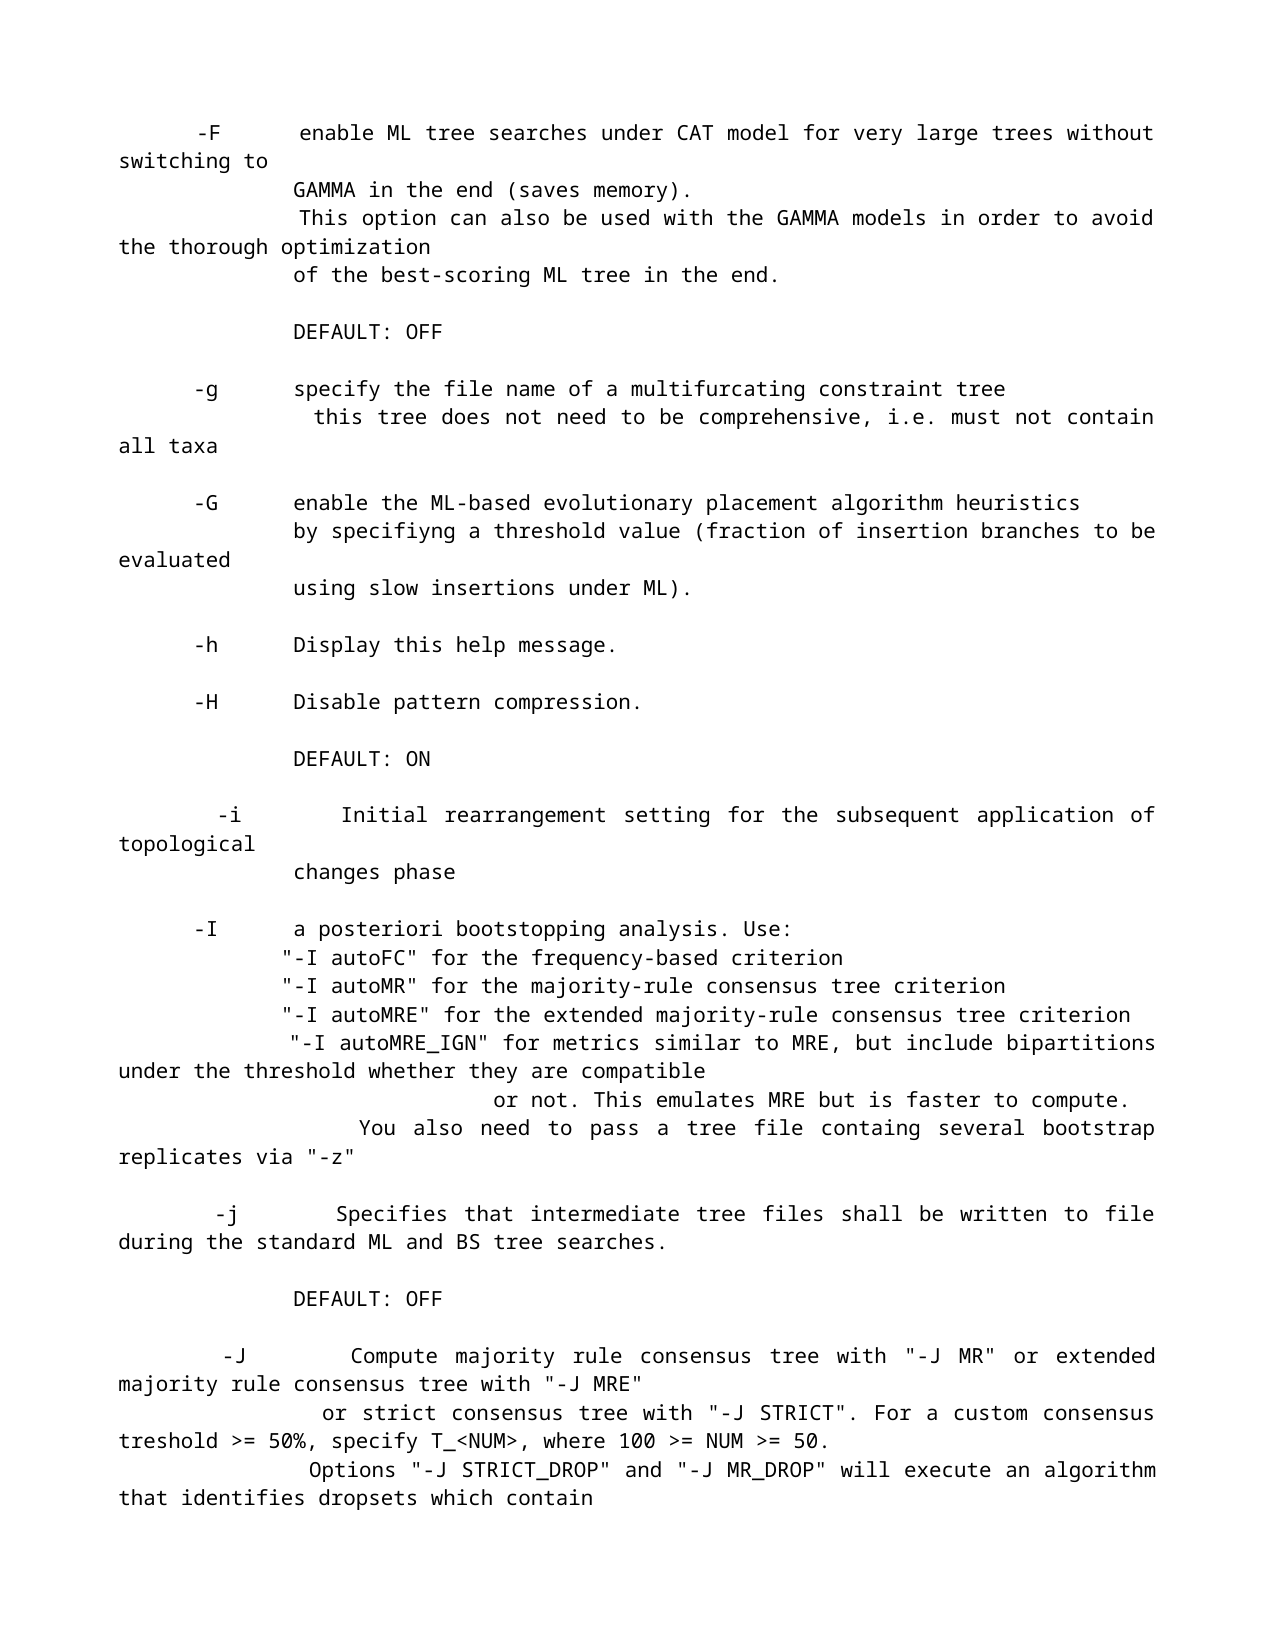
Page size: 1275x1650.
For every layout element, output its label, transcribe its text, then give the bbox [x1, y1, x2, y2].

text changes phase [118, 857, 1157, 886]
text GAMMA in the end (saves memory). [118, 175, 1157, 203]
text "-I autoMR" for the majority-rule consensus tree criterion [118, 971, 1157, 1000]
text -F enable ML tree searches under CAT model for very large trees without switching to [118, 118, 1157, 175]
text "-I autoMRE" for the extended majority-rule consensus tree criterion [118, 1000, 1157, 1028]
text or strict consensus tree with "-J STRICT". For a custom consensus treshold >= 50%, specify T_<NUM>, where 100 >= NUM >= 50. [118, 1398, 1157, 1455]
text of the best-scoring ML tree in the end. [118, 260, 1157, 289]
text "-I autoFC" for the frequency-based criterion [118, 943, 1157, 971]
text -j Specifies that intermediate tree files shall be written to file during the standard ML and BS tree searches. [118, 1199, 1157, 1256]
text DEFAULT: ON [118, 744, 1157, 772]
text this tree does not need to be comprehensive, i.e. must not contain all taxa [118, 402, 1157, 459]
text or not. This emulates MRE but is faster to compute. [118, 1085, 1157, 1113]
text DEFAULT: OFF [118, 317, 1157, 346]
text This option can also be used with the GAMMA models in order to avoid the thorough optimization [118, 203, 1157, 260]
text -G enable the ML-based evolutionary placement algorithm heuristics [118, 488, 1157, 516]
text by specifiyng a threshold value (fraction of insertion branches to be evaluated [118, 516, 1157, 573]
text -I a posteriori bootstopping analysis. Use: [118, 914, 1157, 943]
text -J Compute majority rule consensus tree with "-J MR" or extended majority rule consensus tree with "-J MRE" [118, 1341, 1157, 1398]
text using slow insertions under ML). [118, 573, 1157, 602]
text -h Display this help message. [118, 630, 1157, 658]
text DEFAULT: OFF [118, 1284, 1157, 1312]
text You also need to pass a tree file containg several bootstrap replicates via "-z" [118, 1113, 1157, 1170]
text "-I autoMRE_IGN" for metrics similar to MRE, but include bipartitions under the threshold whether they are compatible [118, 1028, 1157, 1085]
text -i Initial rearrangement setting for the subsequent application of topological [118, 801, 1157, 857]
text -H Disable pattern compression. [118, 687, 1157, 715]
text Options "-J STRICT_DROP" and "-J MR_DROP" will execute an algorithm that identifies dropsets which contain [118, 1455, 1157, 1512]
text -g specify the file name of a multifurcating constraint tree [118, 374, 1157, 402]
